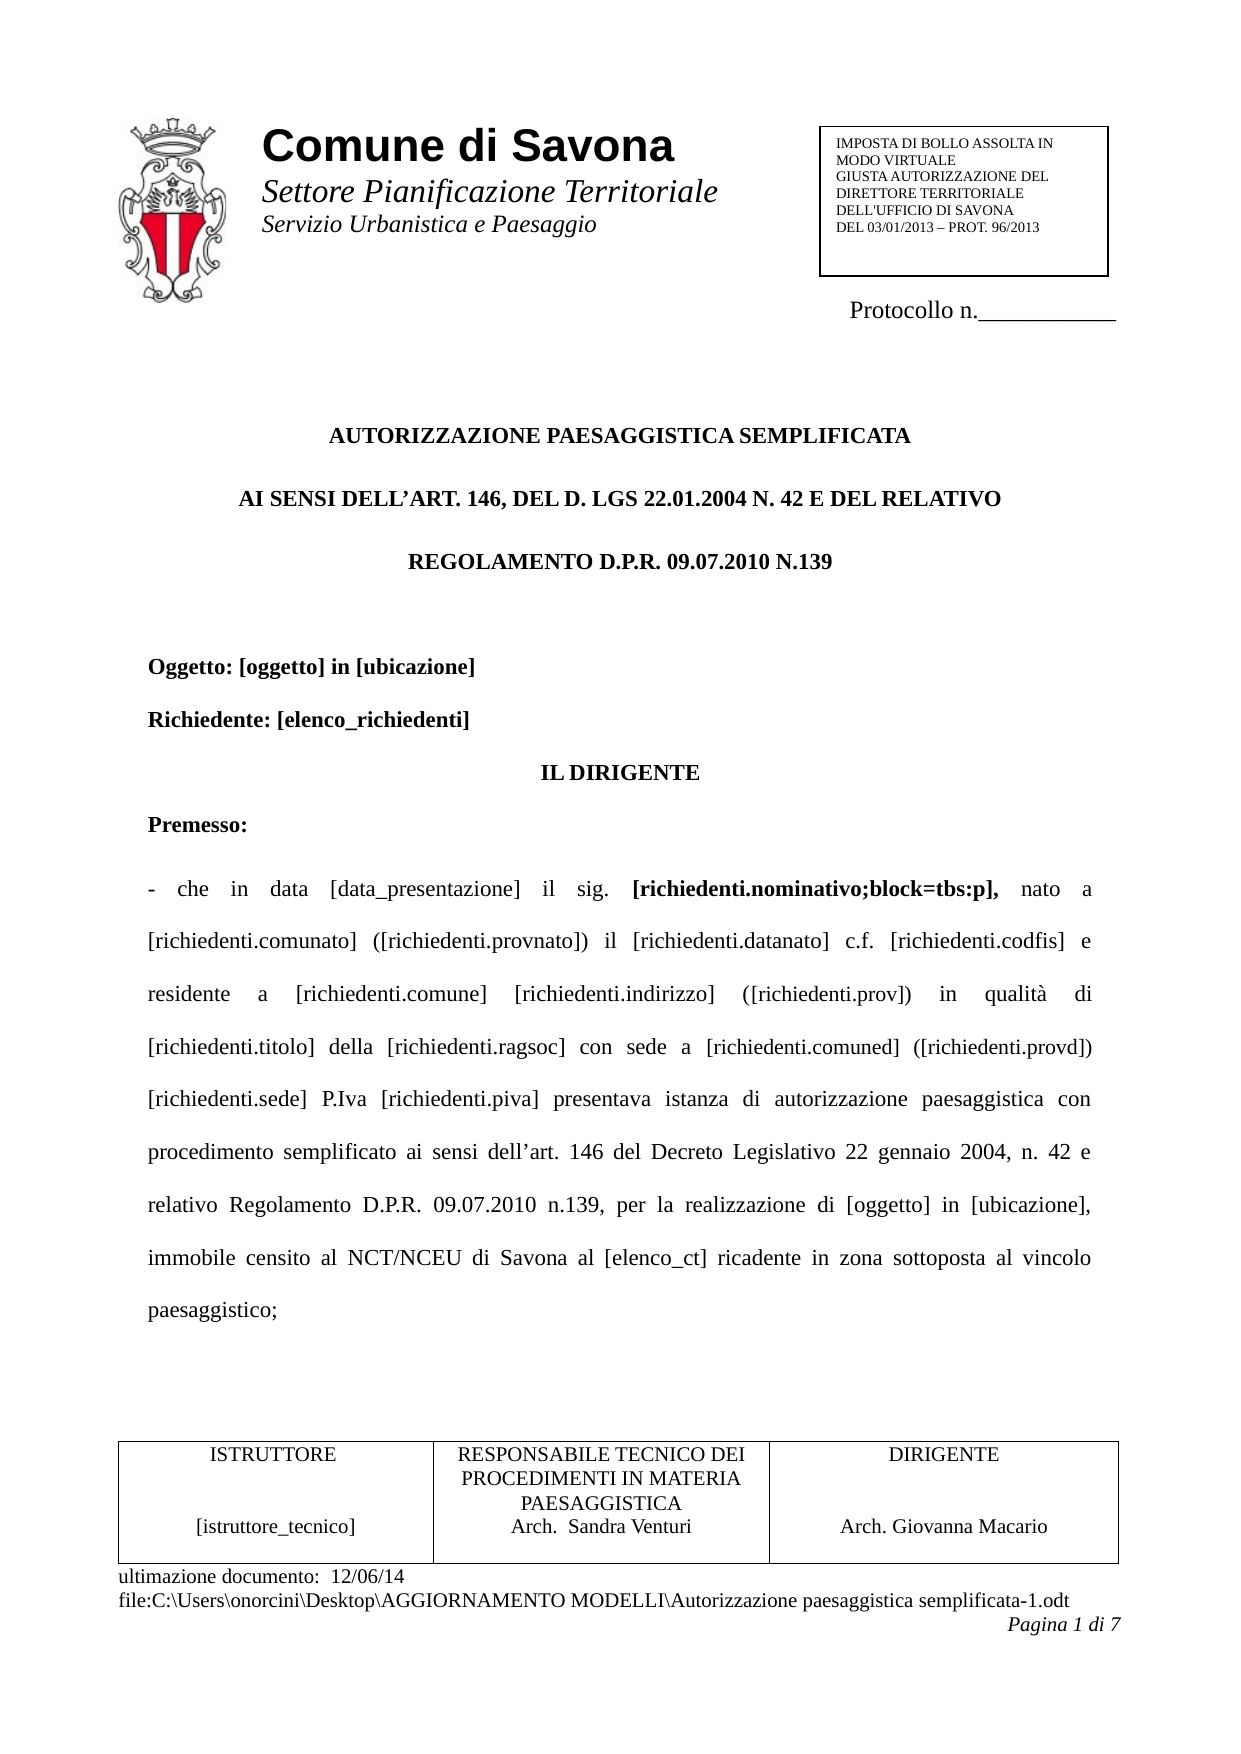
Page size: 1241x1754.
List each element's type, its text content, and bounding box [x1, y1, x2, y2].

text Protocollo n.___________ [118, 295, 1122, 324]
text Servizio Urbanistica e Paesaggio [227, 209, 819, 238]
text Oggetto: [oggetto] in [ubicazione] [148, 653, 1122, 680]
list - che in data [data_presentazione] il sig. [richiedenti.nominativo;block=tbs:p], nato a [richiedenti.comunato] ([richiedenti.provnato]) il [richiedenti.datanato] c.f. [richiedenti.codfis] e residente a [richiedenti.comune] [richiedenti.indirizzo] ([richiedenti.prov]) in qualità di [richiedenti.titolo] della [richiedenti.ragsoc] con sede a [richiedenti.comuned] ([richiedenti.provd]) [richiedenti.sede] P.Iva [richiedenti.piva] presentava istanza di autorizzazione paesaggistica con procedimento semplificato ai sensi dell’art. 146 del Decreto Legislativo 22 gennaio 2004, n. 42 e relativo Regolamento D.P.R. 09.07.2010 n.139, per la realizzazione di [oggetto] in [ubicazione], immobile censito al NCT/NCEU di Savona al [elenco_ct] ricadente in zona sottoposta al vincolo paesaggistico; [148, 875, 1092, 1323]
text AUTORIZZAZIONE PAESAGGISTICA SEMPLIFICATA [118, 422, 1122, 448]
text IL DIRIGENTE [148, 759, 1093, 785]
text IMPOSTA DI BOLLO ASSOLTA IN MODO VIRTUALE [836, 135, 1092, 168]
text GIUSTA AUTORIZZAZIONE DEL DIRETTORE TERRITORIALE DELL'UFFICIO DI SAVONA [836, 168, 1092, 218]
text Settore Pianificazione Territoriale [227, 171, 819, 209]
text AI SENSI DELL’ART. 146, DEL D. LGS 22.01.2004 N. 42 E DEL RELATIVO [118, 485, 1122, 511]
text Richiedente: [elenco_richiedenti] [148, 706, 1093, 732]
picture [118, 118, 227, 303]
text REGOLAMENTO D.P.R. 09.07.2010 N.139 [118, 548, 1122, 574]
text Comune di Savona [227, 118, 1122, 171]
text DEL 03/01/2013 – PROT. 96/2013 [836, 218, 1092, 235]
text Premesso: [148, 812, 1093, 838]
